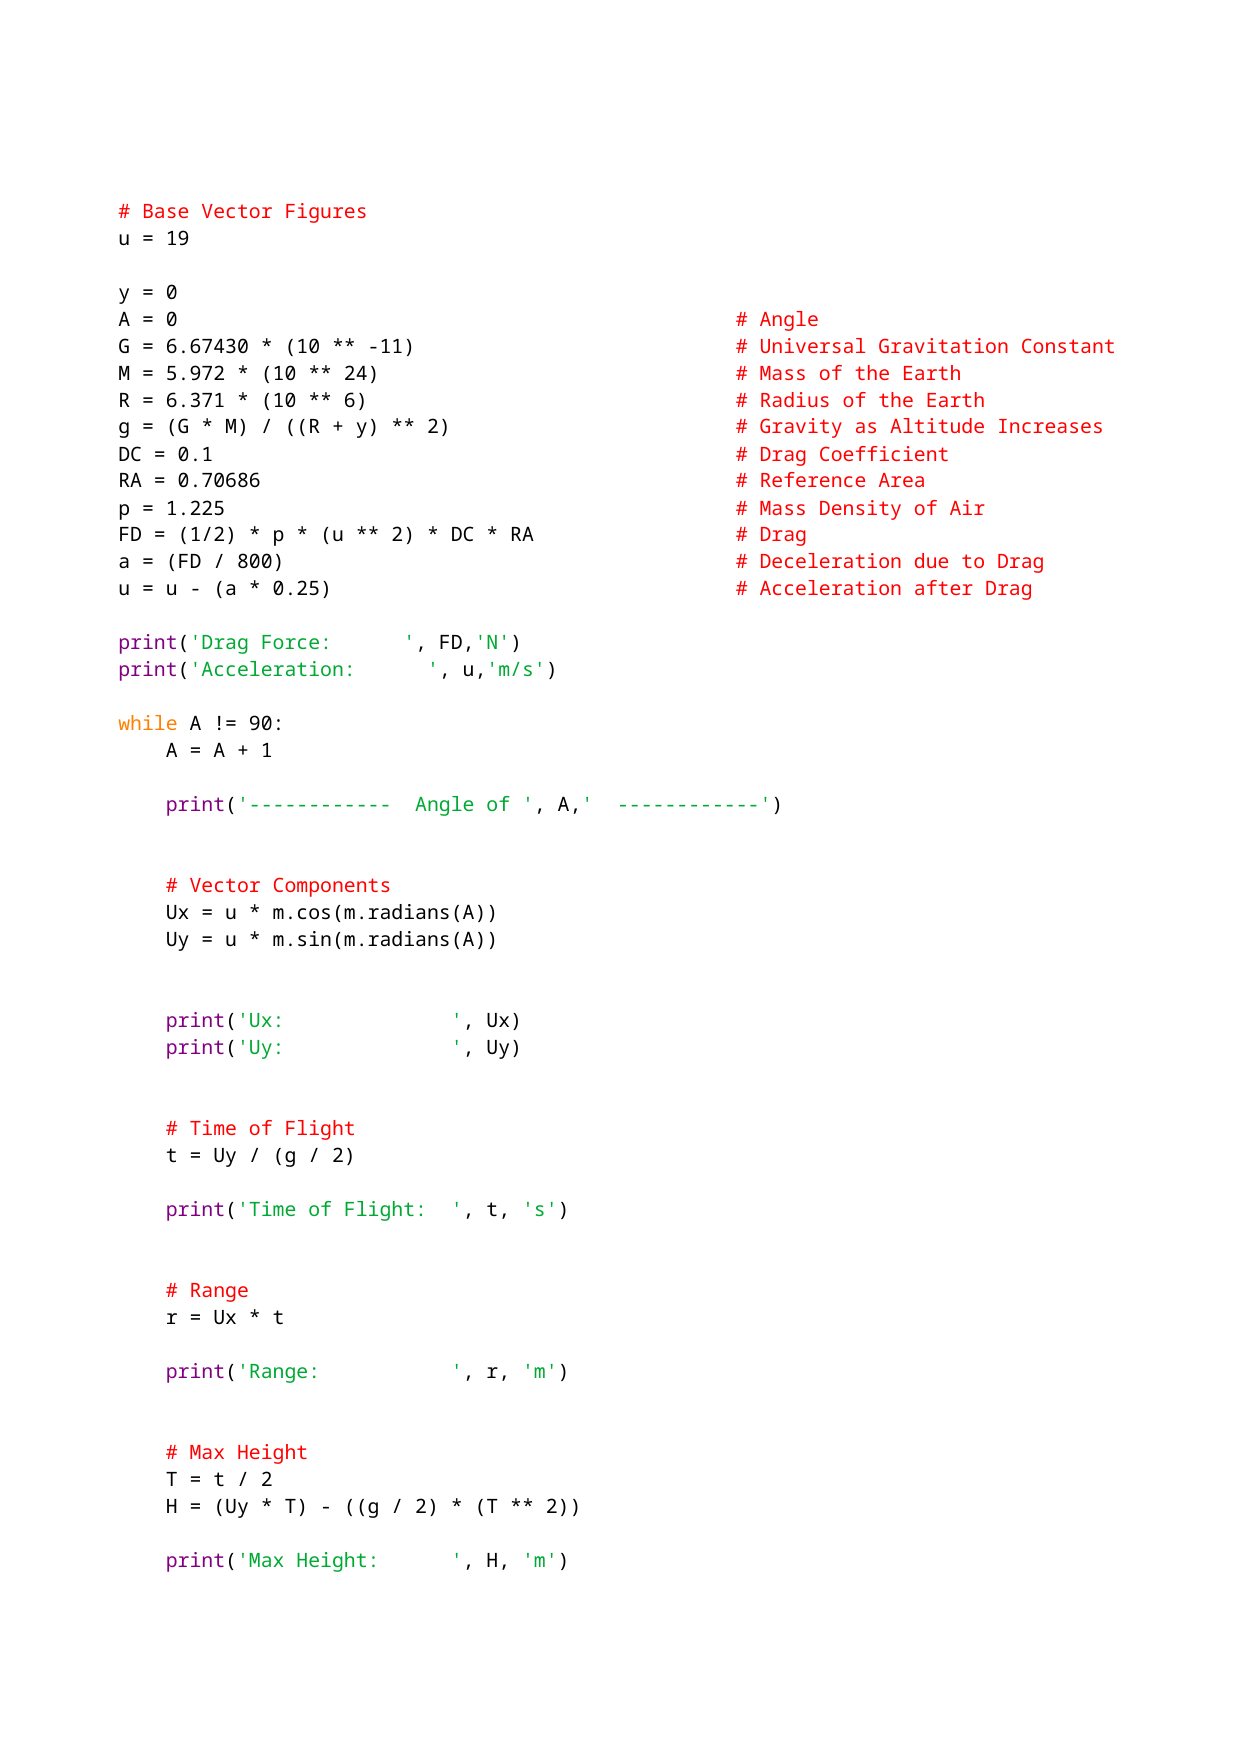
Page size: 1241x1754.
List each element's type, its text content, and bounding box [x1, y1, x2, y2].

text g = (G * M) / ((R + y) ** 2) # Gravity as Altitude Increases [118, 413, 1122, 440]
text # Base Vector Figures [118, 197, 1122, 224]
text RA = 0.70686 # Reference Area [118, 467, 1122, 494]
text print('Ux: ', Ux) [118, 1006, 1122, 1033]
text R = 6.371 * (10 ** 6) # Radius of the Earth [118, 386, 1122, 413]
text print('Range: ', r, 'm') [118, 1357, 1122, 1384]
text r = Ux * t [118, 1303, 1122, 1330]
text DC = 0.1 # Drag Coefficient [118, 440, 1122, 467]
text print('Time of Flight: ', t, 's') [118, 1195, 1122, 1222]
text print('------------ Angle of ', A,' ------------') [118, 791, 1122, 817]
text Uy = u * m.sin(m.radians(A)) [118, 925, 1122, 952]
text # Range [118, 1276, 1122, 1303]
text FD = (1/2) * p * (u ** 2) * DC * RA # Drag [118, 521, 1122, 548]
text A = A + 1 [118, 737, 1122, 763]
text A = 0 # Angle [118, 305, 1122, 332]
text print('Uy: ', Uy) [118, 1033, 1122, 1060]
text while A != 90: [118, 709, 1122, 737]
text t = Uy / (g / 2) [118, 1141, 1122, 1168]
text M = 5.972 * (10 ** 24) # Mass of the Earth [118, 359, 1122, 386]
text u = u - (a * 0.25) # Acceleration after Drag [118, 575, 1122, 602]
text # Vector Components [118, 871, 1122, 898]
text print('Max Height: ', H, 'm') [118, 1546, 1122, 1573]
text T = t / 2 [118, 1465, 1122, 1492]
text H = (Uy * T) - ((g / 2) * (T ** 2)) [118, 1492, 1122, 1519]
text print('Acceleration: ', u,'m/s') [118, 656, 1122, 683]
text Ux = u * m.cos(m.radians(A)) [118, 898, 1122, 925]
text y = 0 [118, 278, 1122, 305]
text p = 1.225 # Mass Density of Air [118, 494, 1122, 521]
text u = 19 [118, 224, 1122, 251]
text # Time of Flight [118, 1114, 1122, 1141]
text print('Drag Force: ', FD,'N') [118, 629, 1122, 656]
text a = (FD / 800) # Deceleration due to Drag [118, 548, 1122, 575]
text # Max Height [118, 1438, 1122, 1465]
text G = 6.67430 * (10 ** -11) # Universal Gravitation Constant [118, 332, 1122, 359]
